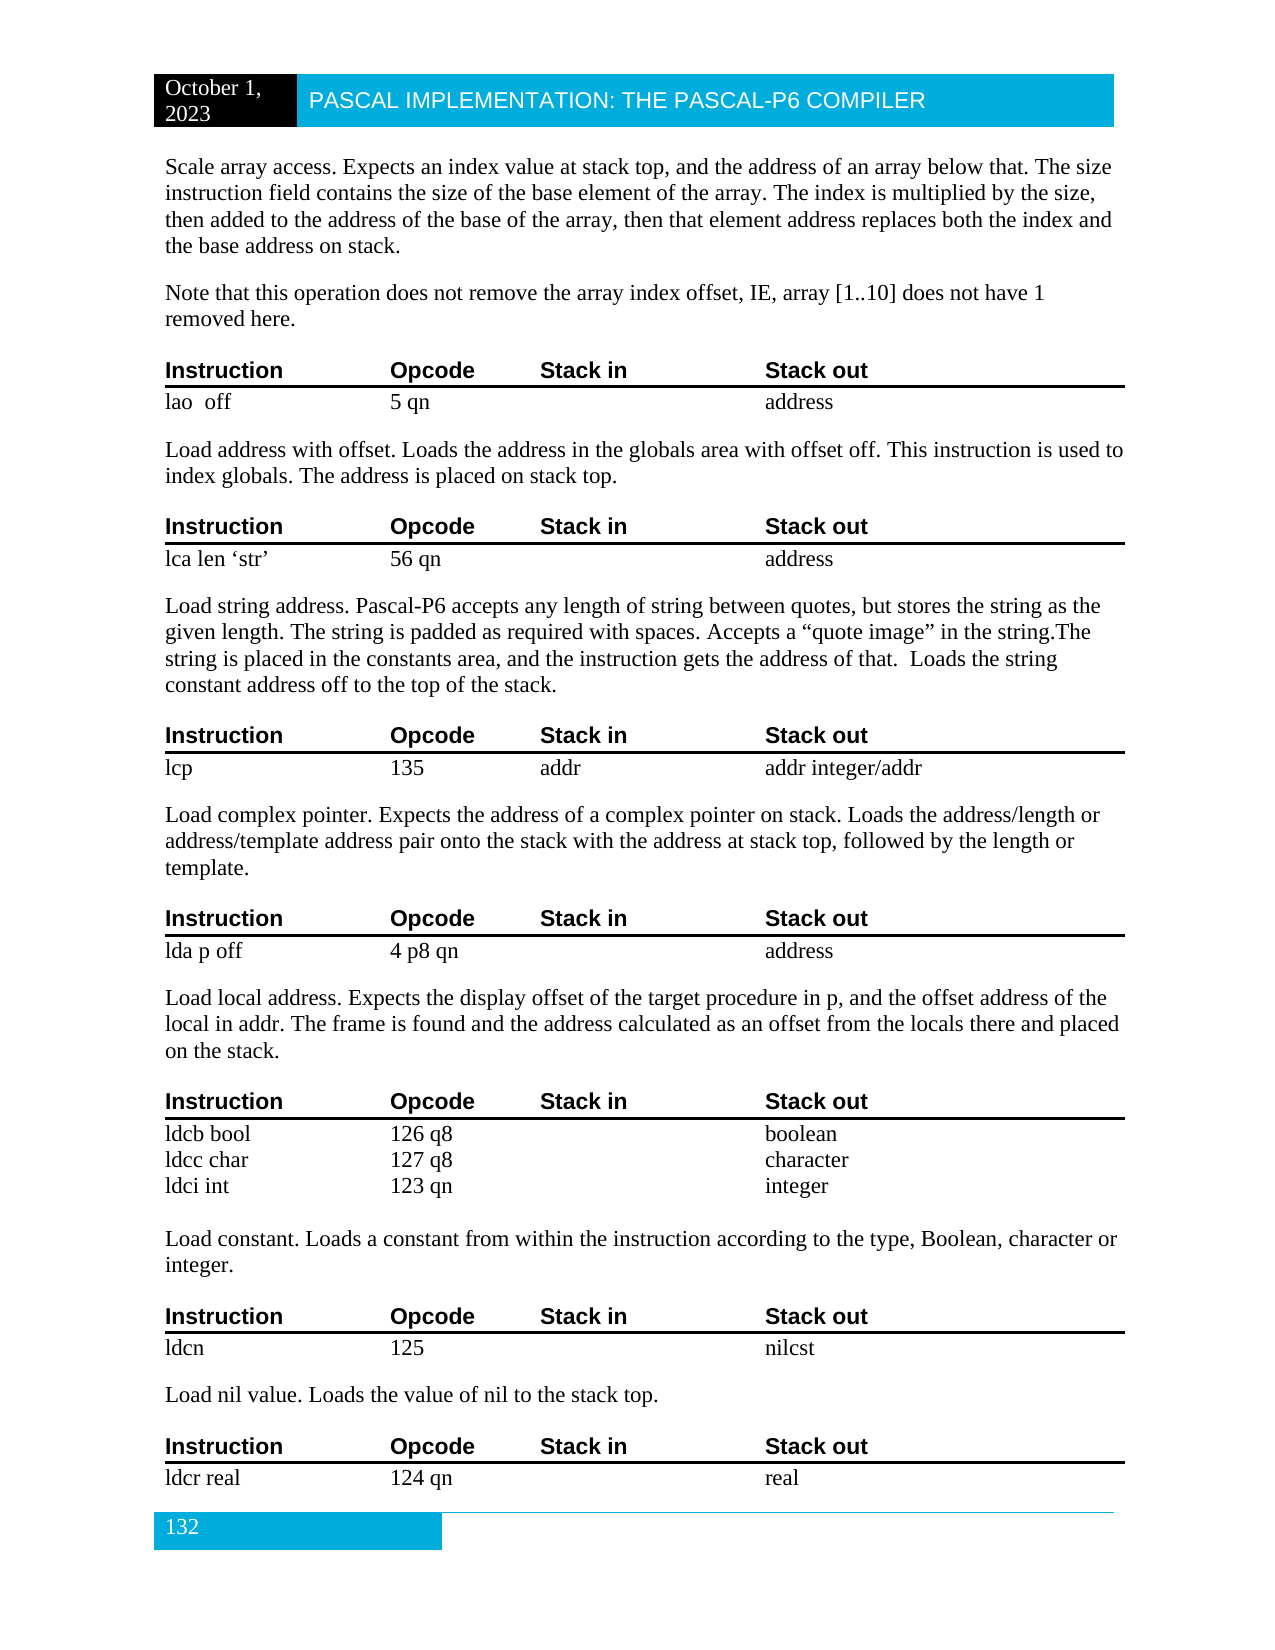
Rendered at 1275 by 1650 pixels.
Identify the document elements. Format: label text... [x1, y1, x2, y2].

text Load string address. Pascal-P6 accepts any length of string between quotes, but stores the string as the given length. The string is padded as required with spaces. Accepts a “quote image” in the string.The string is placed in the constants area, and the instruction gets the address of that. Loads the string constant address off to the top of the stack. [165, 592, 1125, 697]
text Load complex pointer. Expects the address of a complex pointer on stack. Loads the address/length or address/template address pair onto the stack with the address at stack top, followed by the length or template. [165, 801, 1125, 880]
text Instruction Opcode Stack in Stack out [165, 1088, 1125, 1117]
text Instruction Opcode Stack in Stack out [165, 513, 1125, 542]
text Instruction Opcode Stack in Stack out [165, 357, 1125, 385]
text Load nil value. Loads the value of nil to the stack top. [165, 1382, 1125, 1408]
text lcp 135 addr addr integer/addr [165, 754, 1125, 780]
text Instruction Opcode Stack in Stack out [165, 722, 1125, 751]
text Load constant. Loads a constant from within the instruction according to the type, Boolean, character or integer. [165, 1225, 1125, 1278]
text Load local address. Expects the display offset of the target procedure in p, and the offset address of the local in addr. The frame is found and the address calculated as an offset from the locals there and placed on the stack. [165, 984, 1125, 1063]
text lao off 5 qn address [165, 388, 1125, 415]
text ldci int 123 qn integer [165, 1172, 1125, 1199]
text Load address with offset. Loads the address in the globals area with offset off. This instruction is used to index globals. The address is placed on stack top. [165, 436, 1125, 488]
text ldcn 125 nilcst [165, 1334, 1125, 1361]
text Instruction Opcode Stack in Stack out [165, 905, 1125, 934]
text Instruction Opcode Stack in Stack out [165, 1303, 1125, 1331]
text Scale array access. Expects an index value at stack top, and the address of an array below that. The size instruction field contains the size of the base element of the array. The index is multiplied by the size, then added to the address of the base of the array, then that element address replaces both the index and the base address on stack. [165, 153, 1125, 258]
text ldcb bool 126 q8 boolean [165, 1120, 1125, 1146]
text lca len ‘str’ 56 qn address [165, 545, 1125, 571]
text Instruction Opcode Stack in Stack out [165, 1433, 1125, 1461]
text ldcc char 127 q8 character [165, 1146, 1125, 1172]
text lda p off 4 p8 qn address [165, 937, 1125, 963]
text Note that this operation does not remove the array index offset, IE, array [1..10] does not have 1 removed here. [165, 279, 1125, 332]
text ldcr real 124 qn real [165, 1464, 1125, 1491]
